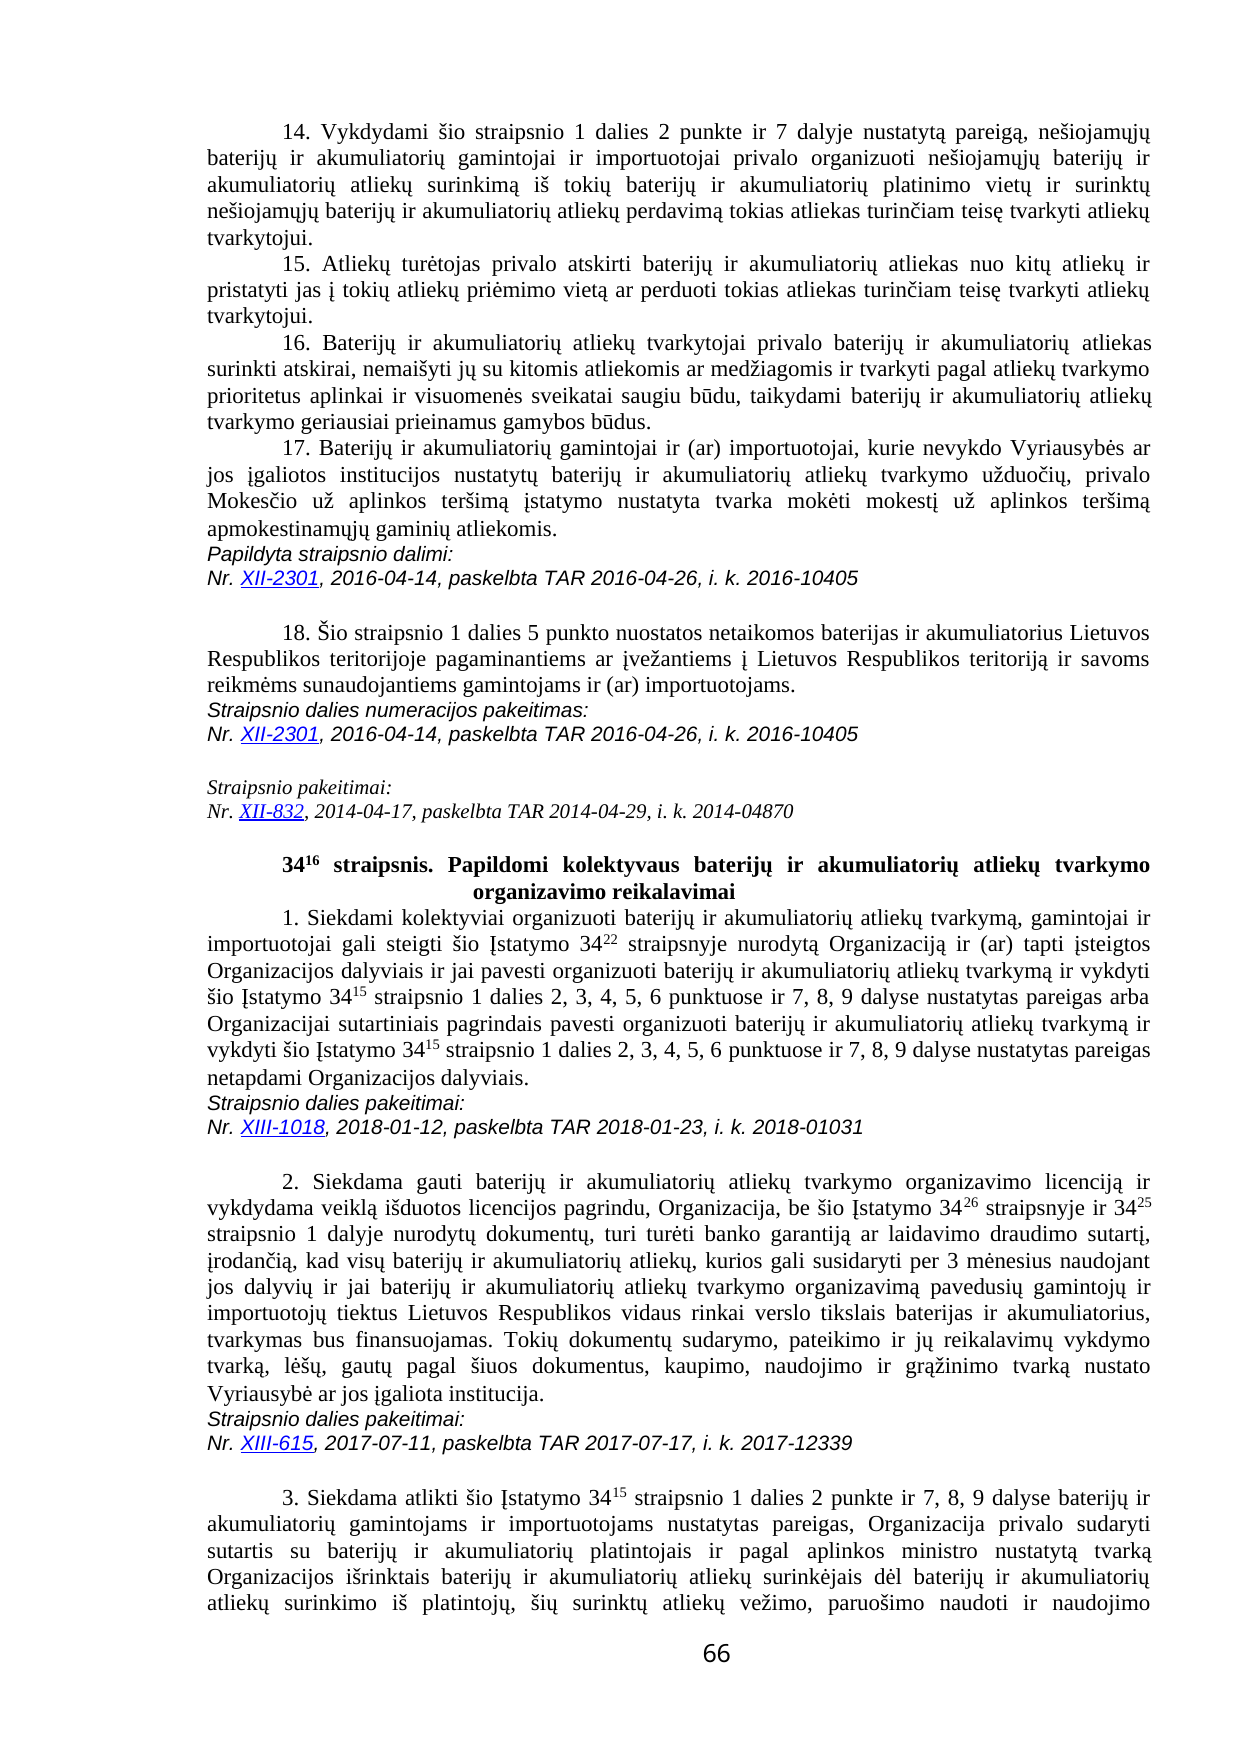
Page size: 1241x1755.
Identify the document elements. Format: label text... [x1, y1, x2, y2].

text Nr. XII-2301, 2016-04-14, paskelbta TAR 2016-04-26, i. k. 2016-10405 [207, 566, 1152, 590]
text 3. Siekdama atlikti šio Įstatymo 3415 straipsnio 1 dalies 2 punkte ir 7, 8, 9 dalyse baterijų ir akumuliatorių gamintojams ir importuotojams nustatytas pareigas, Organizacija privalo sudaryti sutartis su baterijų ir akumuliatorių platintojais ir pagal aplinkos ministro nustatytą tvarką Organizacijos išrinktais baterijų ir akumuliatorių atliekų surinkėjais dėl baterijų ir akumuliatorių atliekų surinkimo iš platintojų, šių surinktų atliekų vežimo, paruošimo naudoti ir naudojimo [207, 1484, 1152, 1616]
text Nr. XII-2301, 2016-04-14, paskelbta TAR 2016-04-26, i. k. 2016-10405 [207, 722, 1152, 746]
text 3416 straipsnis. Papildomi kolektyvaus baterijų ir akumuliatorių atliekų tvarkymo organizavimo reikalavimai [282, 851, 1152, 904]
text 18. Šio straipsnio 1 dalies 5 punkto nuostatos netaikomos baterijas ir akumuliatorius Lietuvos Respublikos teritorijoje pagaminantiems ar įvežantiems į Lietuvos Respublikos teritoriją ir savoms reikmėms sunaudojantiems gamintojams ir (ar) importuotojams. [207, 619, 1152, 698]
text Nr. XIII-1018, 2018-01-12, paskelbta TAR 2018-01-23, i. k. 2018-01031 [207, 1115, 1152, 1139]
text Nr. XIII-615, 2017-07-11, paskelbta TAR 2017-07-17, i. k. 2017-12339 [207, 1431, 1152, 1455]
text 16. Baterijų ir akumuliatorių atliekų tvarkytojai privalo baterijų ir akumuliatorių atliekas surinkti atskirai, nemaišyti jų su kitomis atliekomis ar medžiagomis ir tvarkyti pagal atliekų tvarkymo prioritetus aplinkai ir visuomenės sveikatai saugiu būdu, taikydami baterijų ir akumuliatorių atliekų tvarkymo geriausiai prieinamus gamybos būdus. [207, 329, 1152, 434]
text Straipsnio dalies pakeitimai: [207, 1407, 1152, 1431]
text Nr. XII-832, 2014-04-17, paskelbta TAR 2014-04-29, i. k. 2014-04870 [207, 799, 1152, 823]
text 14. Vykdydami šio straipsnio 1 dalies 2 punkte ir 7 dalyje nustatytą pareigą, nešiojamųjų baterijų ir akumuliatorių gamintojai ir importuotojai privalo organizuoti nešiojamųjų baterijų ir akumuliatorių atliekų surinkimą iš tokių baterijų ir akumuliatorių platinimo vietų ir surinktų nešiojamųjų baterijų ir akumuliatorių atliekų perdavimą tokias atliekas turinčiam teisę tvarkyti atliekų tvarkytojui. [207, 118, 1152, 250]
text 2. Siekdama gauti baterijų ir akumuliatorių atliekų tvarkymo organizavimo licenciją ir vykdydama veiklą išduotos licencijos pagrindu, Organizacija, be šio Įstatymo 3426 straipsnyje ir 3425 straipsnio 1 dalyje nurodytų dokumentų, turi turėti banko garantiją ar laidavimo draudimo sutartį, įrodančią, kad visų baterijų ir akumuliatorių atliekų, kurios gali susidaryti per 3 mėnesius naudojant jos dalyvių ir jai baterijų ir akumuliatorių atliekų tvarkymo organizavimą pavedusių gamintojų ir importuotojų tiektus Lietuvos Respublikos vidaus rinkai verslo tikslais baterijas ir akumuliatorius, tvarkymas bus finansuojamas. Tokių dokumentų sudarymo, pateikimo ir jų reikalavimų vykdymo tvarką, lėšų, gautų pagal šiuos dokumentus, kaupimo, naudojimo ir grąžinimo tvarką nustato Vyriausybė ar jos įgaliota institucija. [207, 1168, 1152, 1407]
text 1. Siekdami kolektyviai organizuoti baterijų ir akumuliatorių atliekų tvarkymą, gamintojai ir importuotojai gali steigti šio Įstatymo 3422 straipsnyje nurodytą Organizaciją ir (ar) tapti įsteigtos Organizacijos dalyviais ir jai pavesti organizuoti baterijų ir akumuliatorių atliekų tvarkymą ir vykdyti šio Įstatymo 3415 straipsnio 1 dalies 2, 3, 4, 5, 6 punktuose ir 7, 8, 9 dalyse nustatytas pareigas arba Organizacijai sutartiniais pagrindais pavesti organizuoti baterijų ir akumuliatorių atliekų tvarkymą ir vykdyti šio Įstatymo 3415 straipsnio 1 dalies 2, 3, 4, 5, 6 punktuose ir 7, 8, 9 dalyse nustatytas pareigas netapdami Organizacijos dalyviais. [207, 904, 1152, 1091]
text Straipsnio pakeitimai: [207, 774, 1152, 799]
text Straipsnio dalies numeracijos pakeitimas: [207, 698, 1152, 722]
text Papildyta straipsnio dalimi: [207, 542, 1152, 566]
text 15. Atliekų turėtojas privalo atskirti baterijų ir akumuliatorių atliekas nuo kitų atliekų ir pristatyti jas į tokių atliekų priėmimo vietą ar perduoti tokias atliekas turinčiam teisę tvarkyti atliekų tvarkytojui. [207, 250, 1152, 329]
text Straipsnio dalies pakeitimai: [207, 1091, 1152, 1115]
text 17. Baterijų ir akumuliatorių gamintojai ir (ar) importuotojai, kurie nevykdo Vyriausybės ar jos įgaliotos institucijos nustatytų baterijų ir akumuliatorių atliekų tvarkymo užduočių, privalo Mokesčio už aplinkos teršimą įstatymo nustatyta tvarka mokėti mokestį už aplinkos teršimą apmokestinamųjų gaminių atliekomis. [207, 434, 1152, 542]
